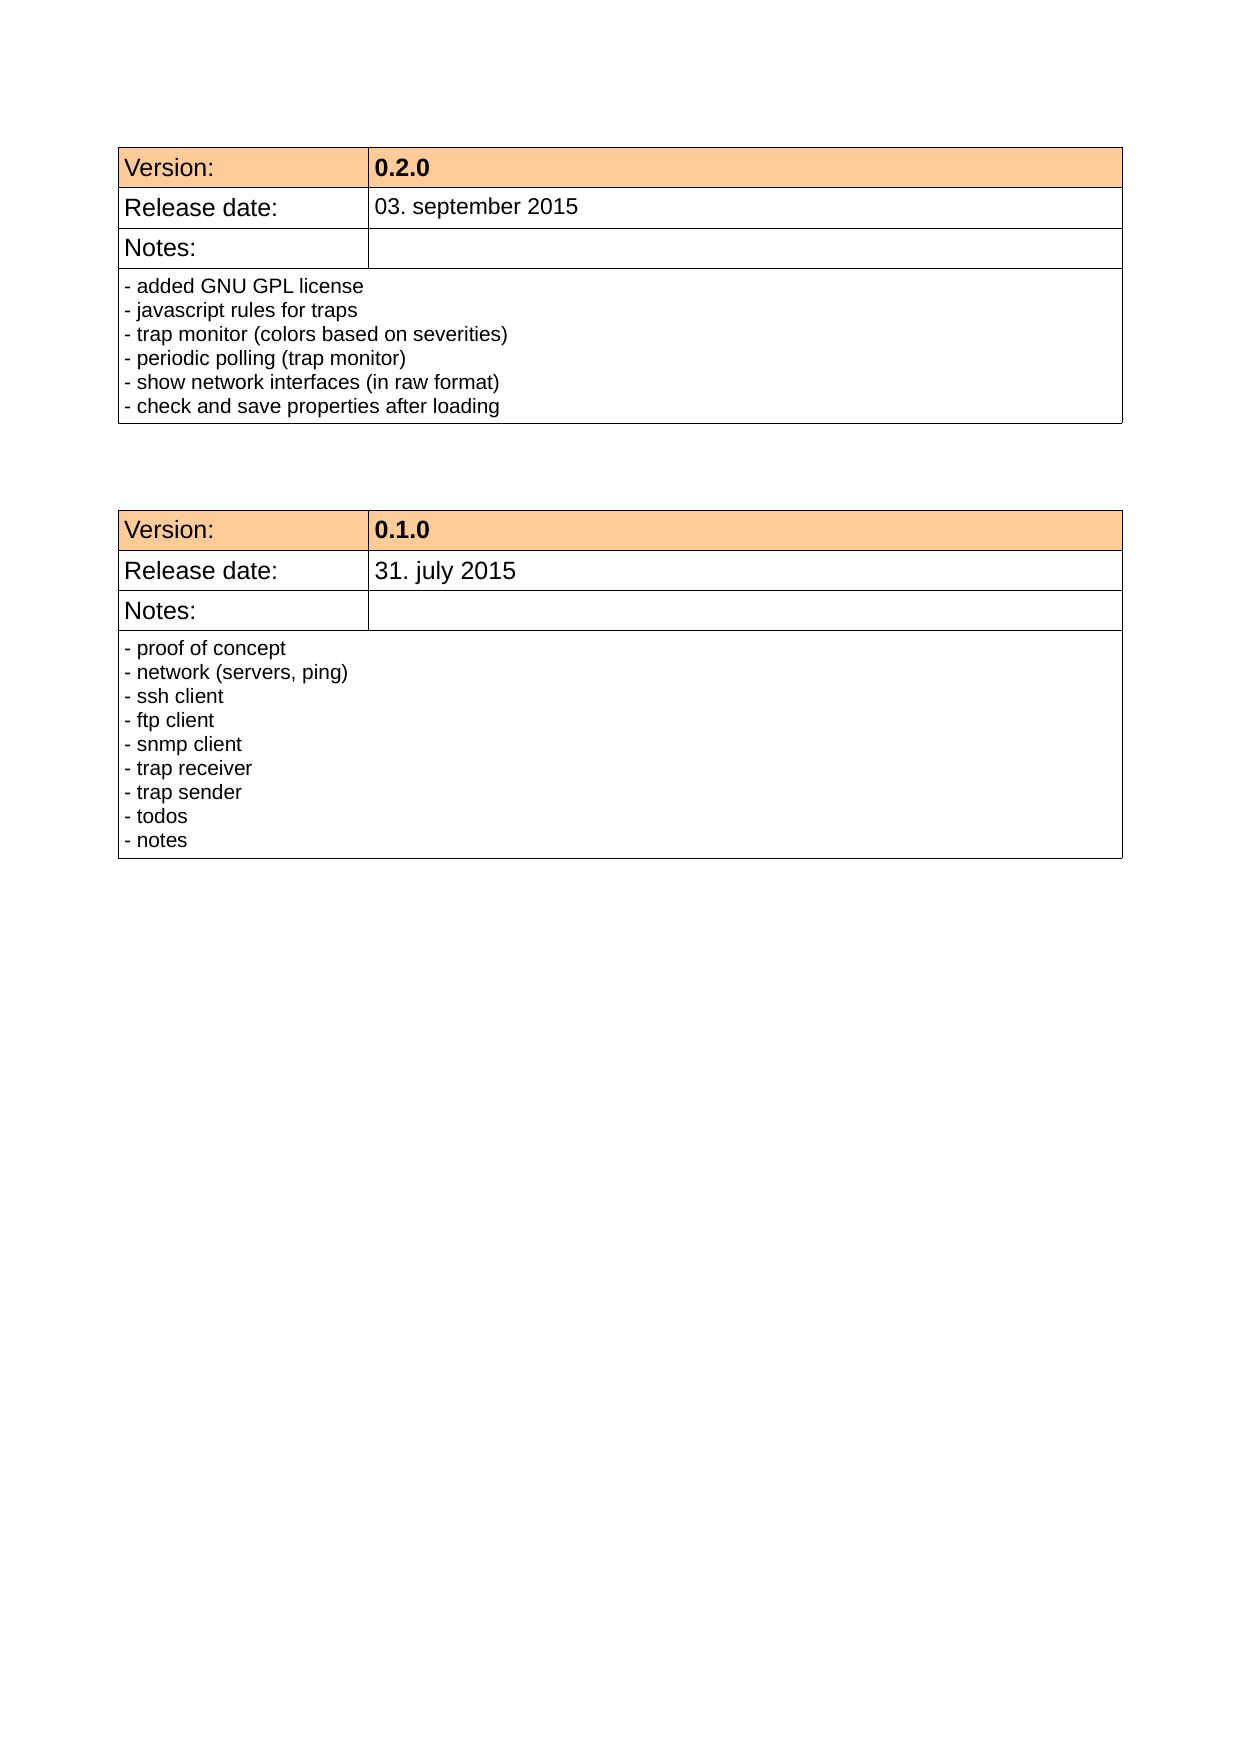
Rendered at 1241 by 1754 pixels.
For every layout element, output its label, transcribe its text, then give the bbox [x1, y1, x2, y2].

table_header 0.2.0 [369, 148, 1122, 187]
table_cell Release date: [119, 188, 368, 227]
table_cell [369, 591, 1122, 630]
table_cell Release date: [119, 551, 368, 590]
table_cell Notes: [119, 591, 368, 630]
table_cell [369, 229, 1122, 268]
table_cell - proof of concept - network (servers, ping) - ssh client - ftp client - snmp client - trap receiver - trap sender - todos - notes [119, 631, 1122, 858]
table_header 0.1.0 [369, 511, 1122, 550]
table_header Version: [119, 148, 368, 187]
table_cell 03. september 2015 [369, 188, 1122, 227]
table_cell 31. july 2015 [369, 551, 1122, 590]
table_cell Notes: [119, 229, 368, 268]
table_cell - added GNU GPL license - javascript rules for traps - trap monitor (colors based on severities) - periodic polling (trap monitor) - show network interfaces (in raw format) - check and save properties after loading [119, 269, 1122, 423]
table_header Version: [119, 511, 368, 550]
